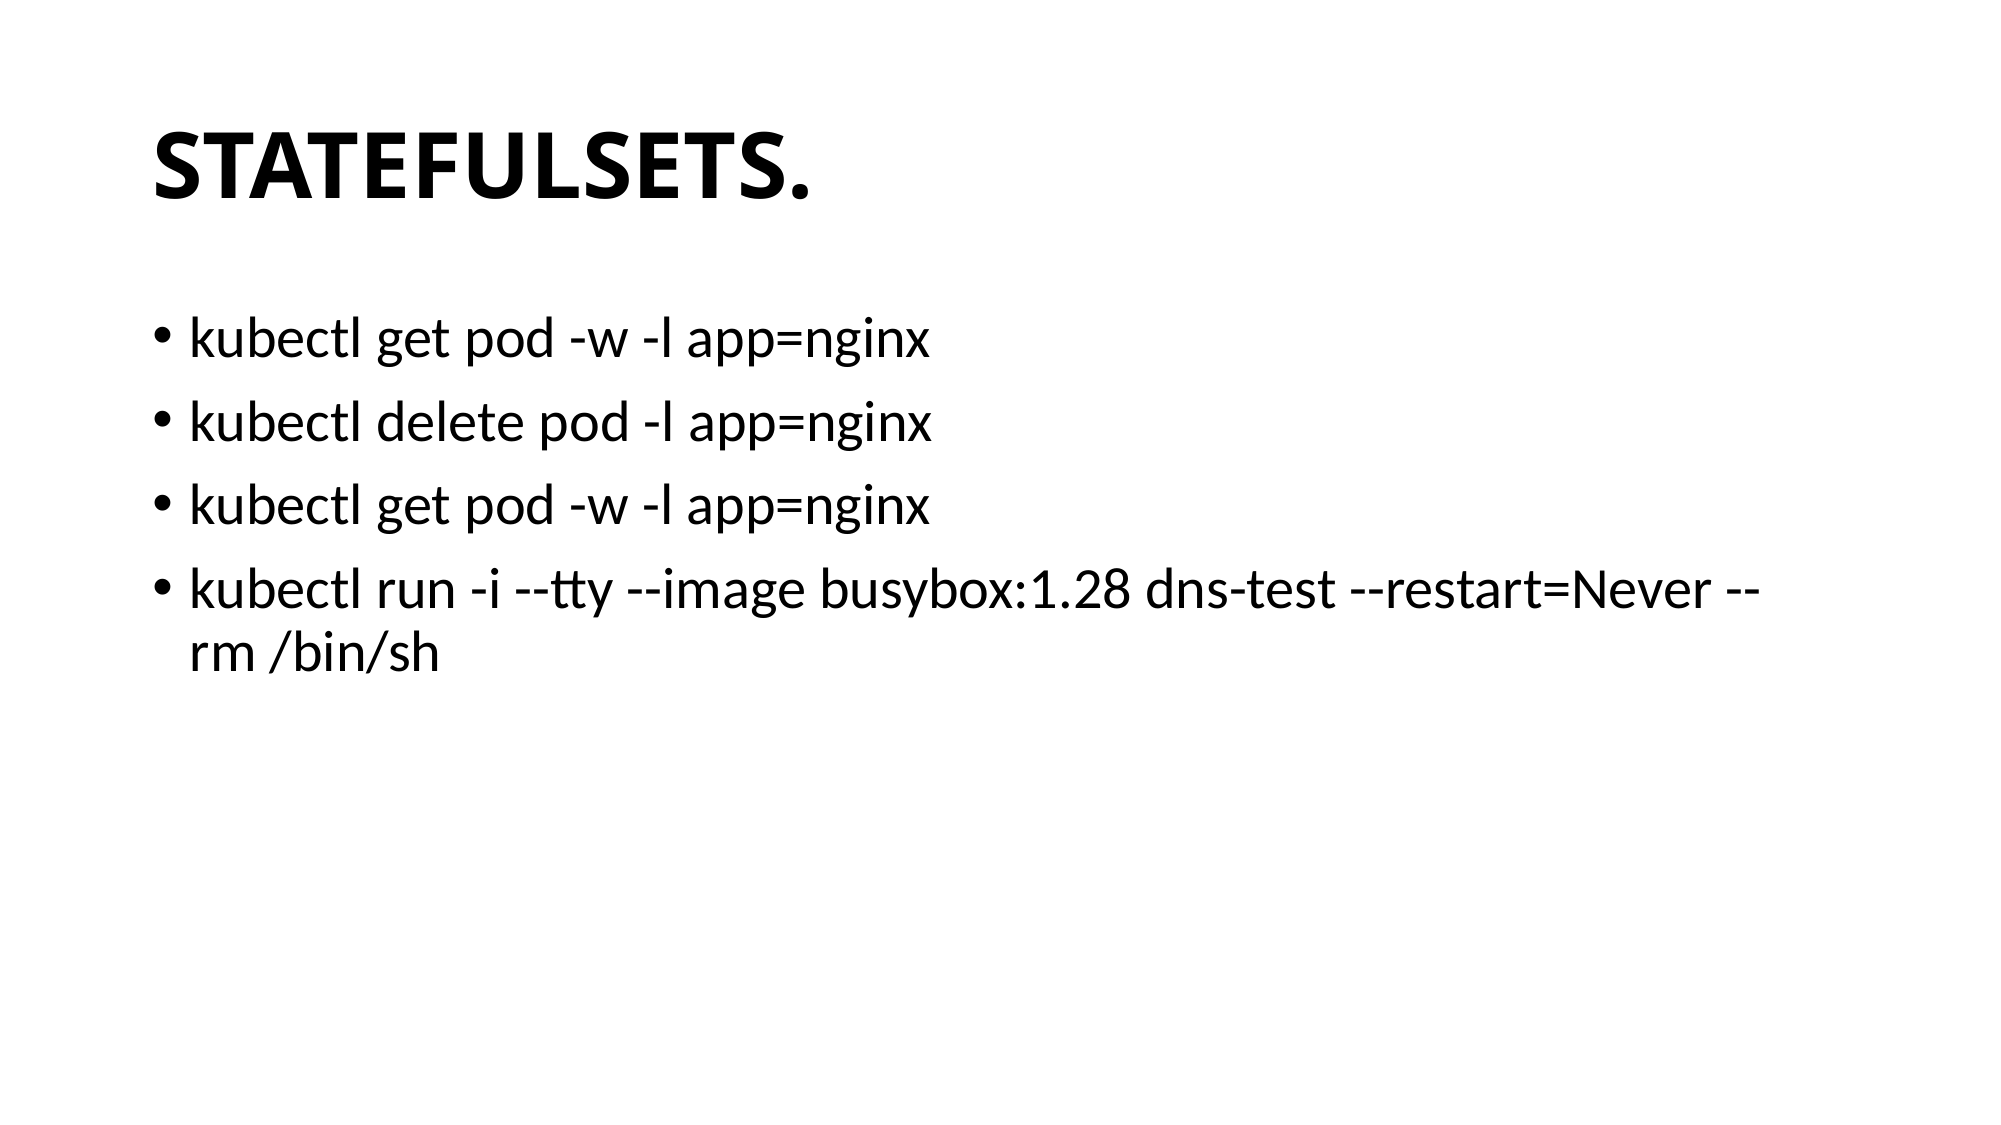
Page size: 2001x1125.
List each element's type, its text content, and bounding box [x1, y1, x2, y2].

list kubectl get pod -w -l app=nginx kubectl delete pod -l app=nginx kubectl get pod -w -l app=nginx kubectl run -i --tty --image busybox:1.28 dns-test --restart=Never --rm /bin/sh [137, 299, 1863, 1014]
title STATEFULSETS. [137, 59, 1863, 278]
